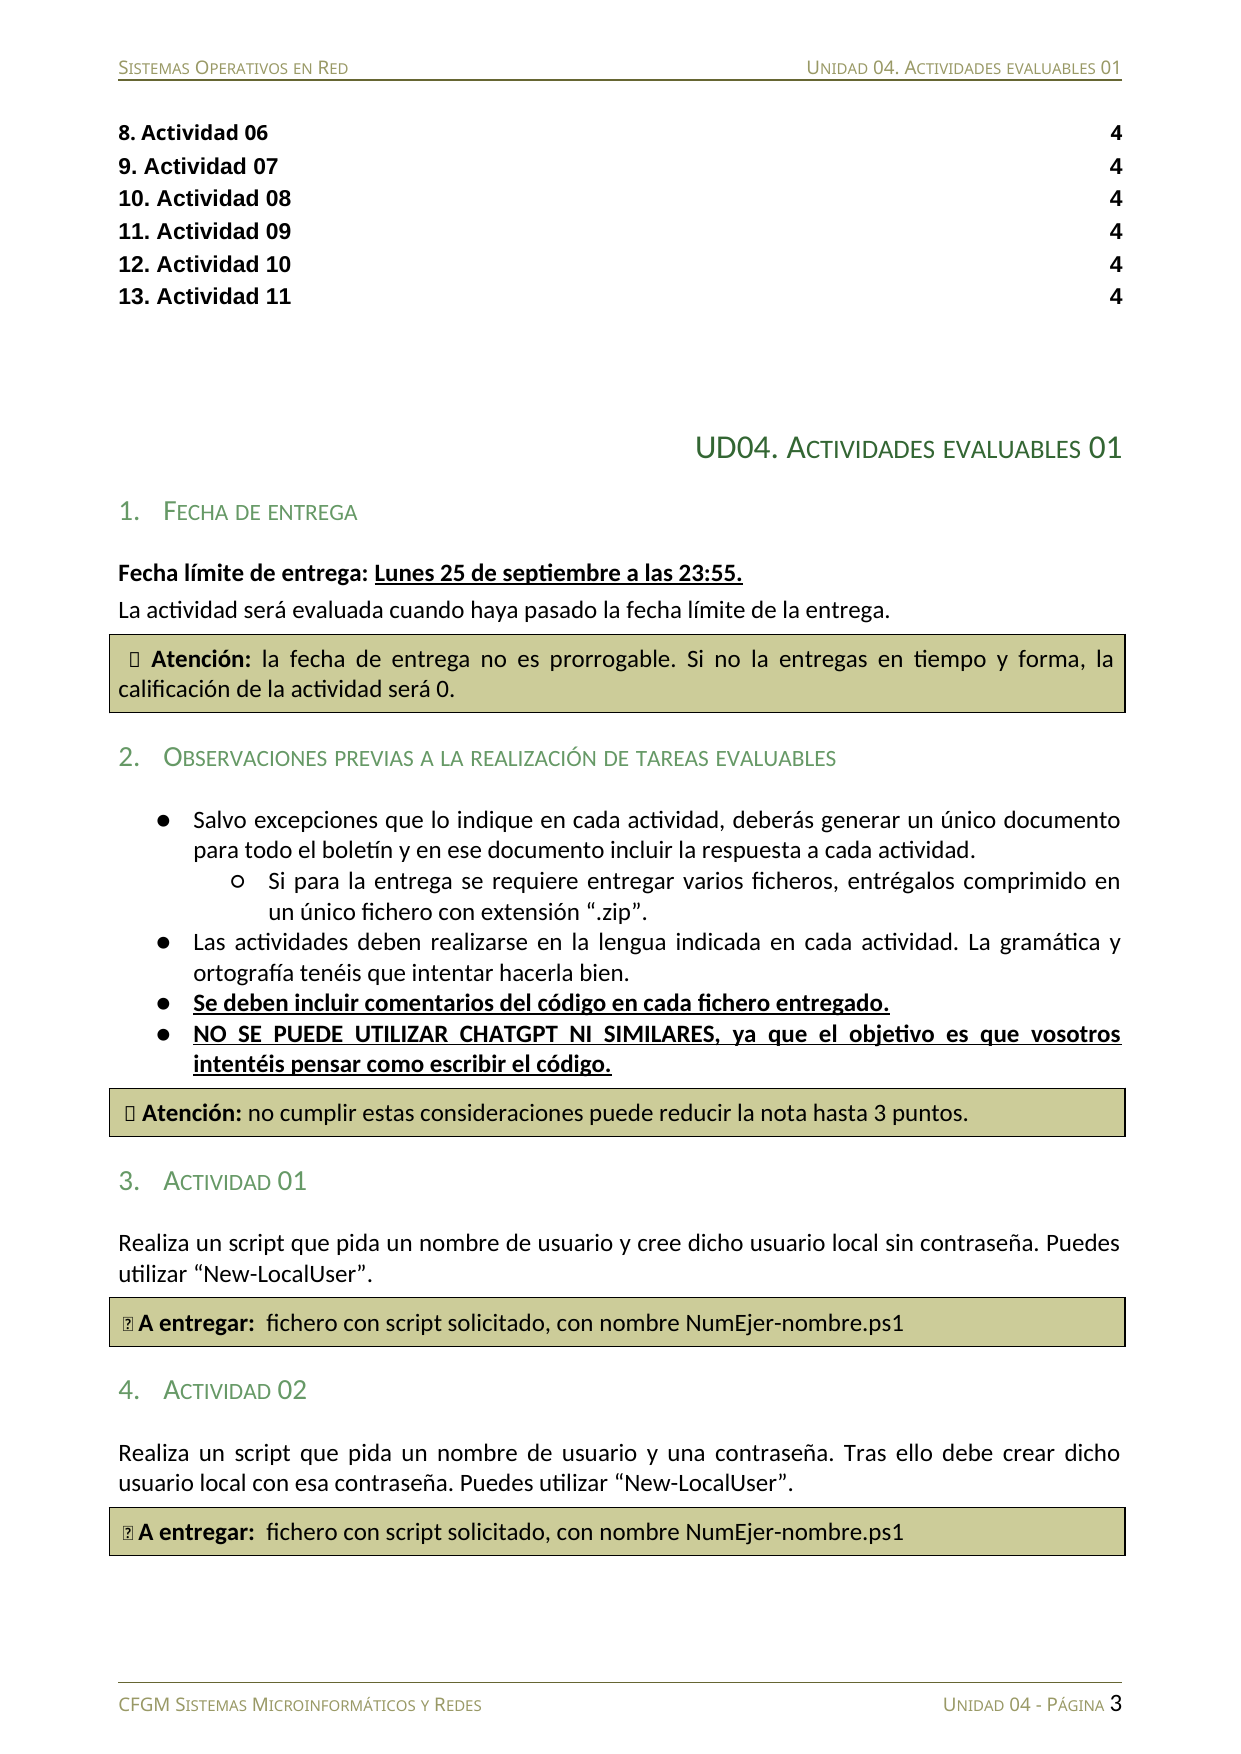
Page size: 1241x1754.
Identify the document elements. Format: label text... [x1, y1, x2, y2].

list NO SE PUEDE UTILIZAR CHATGPT NI SIMILARES, ya que el objetivo es que vosotros intentéis pensar como escribir el código. [156, 1018, 1122, 1079]
text 13. Actividad 11 4 [118, 283, 1122, 309]
list Se deben incluir comentarios del código en cada fichero entregado. [156, 987, 1122, 1018]
text ❕ Atención: no cumplir estas consideraciones puede reducir la nota hasta 3 puntos. [110, 1089, 1124, 1136]
text Fecha límite de entrega: Lunes 25 de septiembre a las 23:55. [118, 557, 1122, 588]
list Si para la entrega se requiere entregar varios ficheros, entrégalos comprimido en un único fichero con extensión “.zip”. [231, 865, 1122, 926]
text 10. Actividad 08 4 [118, 185, 1122, 212]
text 12. Actividad 10 4 [118, 251, 1122, 277]
list Salvo excepciones que lo indique en cada actividad, deberás generar un único documento para todo el boletín y en ese documento incluir la respuesta a cada actividad. [156, 804, 1122, 865]
text 📕 A entregar: fichero con script solicitado, con nombre NumEjer-nombre.ps1 [110, 1508, 1124, 1555]
text Realiza un script que pida un nombre de usuario y una contraseña. Tras ello debe crear dicho usuario local con esa contraseña. Puedes utilizar “New-LocalUser”. [118, 1437, 1122, 1498]
subtitle Actividad 01 [118, 1162, 1122, 1197]
text La actividad será evaluada cuando haya pasado la fecha límite de la entrega. [118, 594, 1122, 625]
text 11. Actividad 09 4 [118, 218, 1122, 244]
subtitle Actividad 02 [118, 1371, 1122, 1407]
text UD04. Actividades evaluables 01 [118, 426, 1122, 467]
list Las actividades deben realizarse en la lengua indicada en cada actividad. La gramática y ortografía tenéis que intentar hacerla bien. [156, 926, 1122, 987]
text 9. Actividad 07 4 [118, 153, 1122, 179]
text Realiza un script que pida un nombre de usuario y cree dicho usuario local sin contraseña. Puedes utilizar “New-LocalUser”. [118, 1227, 1122, 1288]
subtitle Observaciones previas a la realización de tareas evaluables [118, 738, 1122, 774]
text 📕 A entregar: fichero con script solicitado, con nombre NumEjer-nombre.ps1 [110, 1298, 1124, 1346]
text 8. Actividad 06 4 [118, 118, 1122, 146]
text ❕ Atención: la fecha de entrega no es prorrogable. Si no la entregas en tiempo y forma, la calificación de la actividad será 0. [110, 635, 1124, 712]
subtitle Fecha de entrega [118, 492, 1122, 527]
